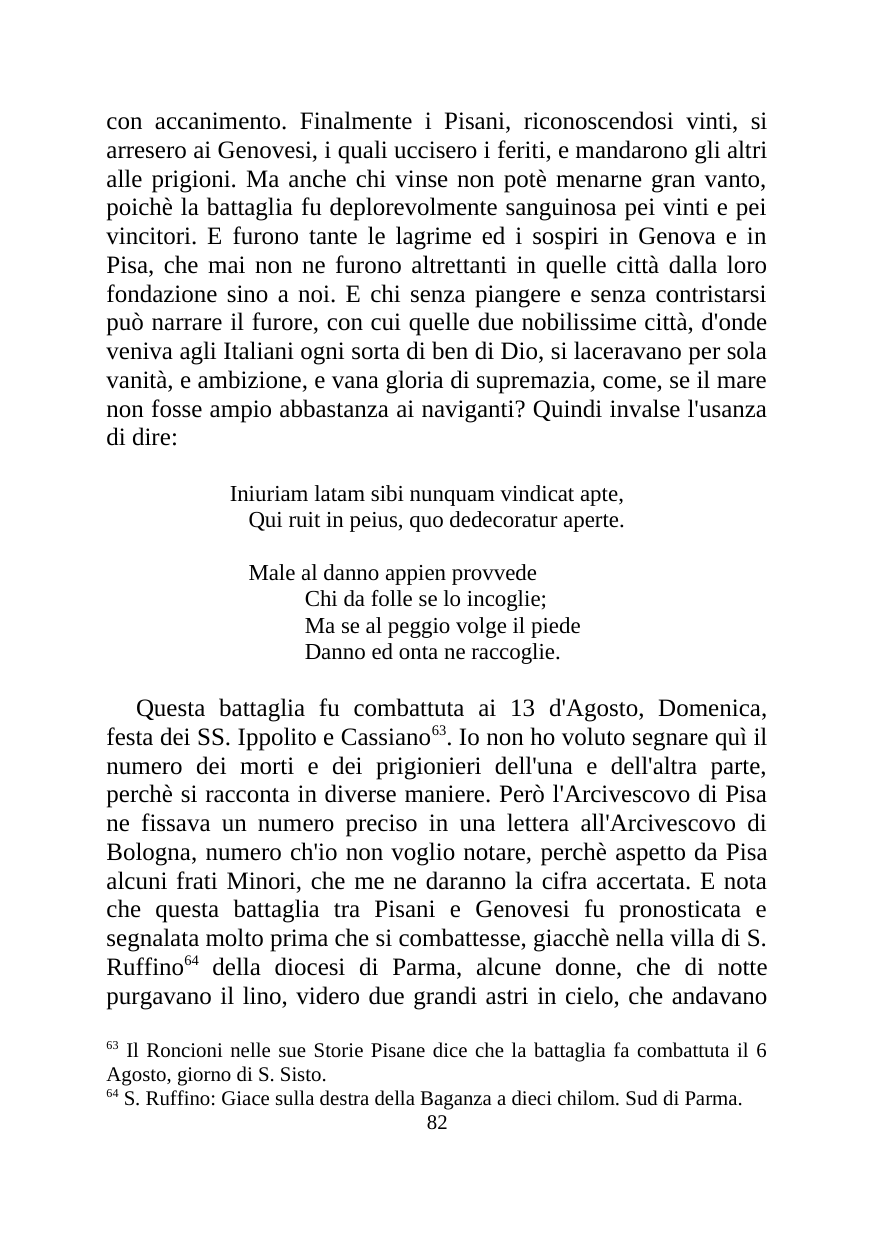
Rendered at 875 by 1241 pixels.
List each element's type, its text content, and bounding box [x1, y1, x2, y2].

text Chi da folle se lo incoglie; [275, 585, 768, 612]
text Questa battaglia fu combattuta ai 13 d'Agosto, Domenica, festa dei SS. Ippolito e Cassiano. Io non ho voluto segnare quì il numero dei morti e dei prigionieri dell'una e dell'altra parte, perchè si racconta in diverse maniere. Però l'Arcivescovo di Pisa ne fissava un numero preciso in una lettera all'Arcivescovo di Bologna, numero ch'io non voglio notare, perchè aspetto da Pisa alcuni frati Minori, che me ne daranno la cifra accertata. E nota che questa battaglia tra Pisani e Genovesi fu pronosticata e segnalata molto prima che si combattesse, giacchè nella villa di S. Ruffino della diocesi di Parma, alcune donne, che di notte purgavano il lino, videro due grandi astri in cielo, che andavano [106, 693, 768, 1009]
text Male al danno appien provvede [219, 559, 768, 585]
text Il Roncioni nelle sue Storie Pisane dice che la battaglia fa combattuta il 6 Agosto, giorno di S. Sisto. [106, 1038, 768, 1086]
text S. Ruffino: Giace sulla destra della Baganza a dieci chilom. Sud di Parma. [106, 1086, 768, 1110]
text Danno ed onta ne raccoglie. [275, 638, 768, 664]
text con accanimento. Finalmente i Pisani, riconoscendosi vinti, si arresero ai Genovesi, i quali uccisero i feriti, e mandarono gli altri alle prigioni. Ma anche chi vinse non potè menarne gran vanto, poichè la battaglia fu deplorevolmente sanguinosa pei vinti e pei vincitori. E furono tante le lagrime ed i sospiri in Genova e in Pisa, che mai non ne furono altrettanti in quelle città dalla loro fondazione sino a noi. E chi senza piangere e senza contristarsi può narrare il furore, con cui quelle due nobilissime città, d'onde veniva agli Italiani ogni sorta di ben di Dio, si laceravano per sola vanità, e ambizione, e vana gloria di supremazia, come, se il mare non fosse ampio abbastanza ai naviganti? Quindi invalse l'usanza di dire: [106, 106, 768, 451]
text Ma se al peggio volge il piede [275, 612, 768, 638]
text Iniuriam latam sibi nunquam vindicat apte, [200, 480, 768, 506]
text Qui ruit in peius, quo dedecoratur aperte. [219, 506, 768, 533]
